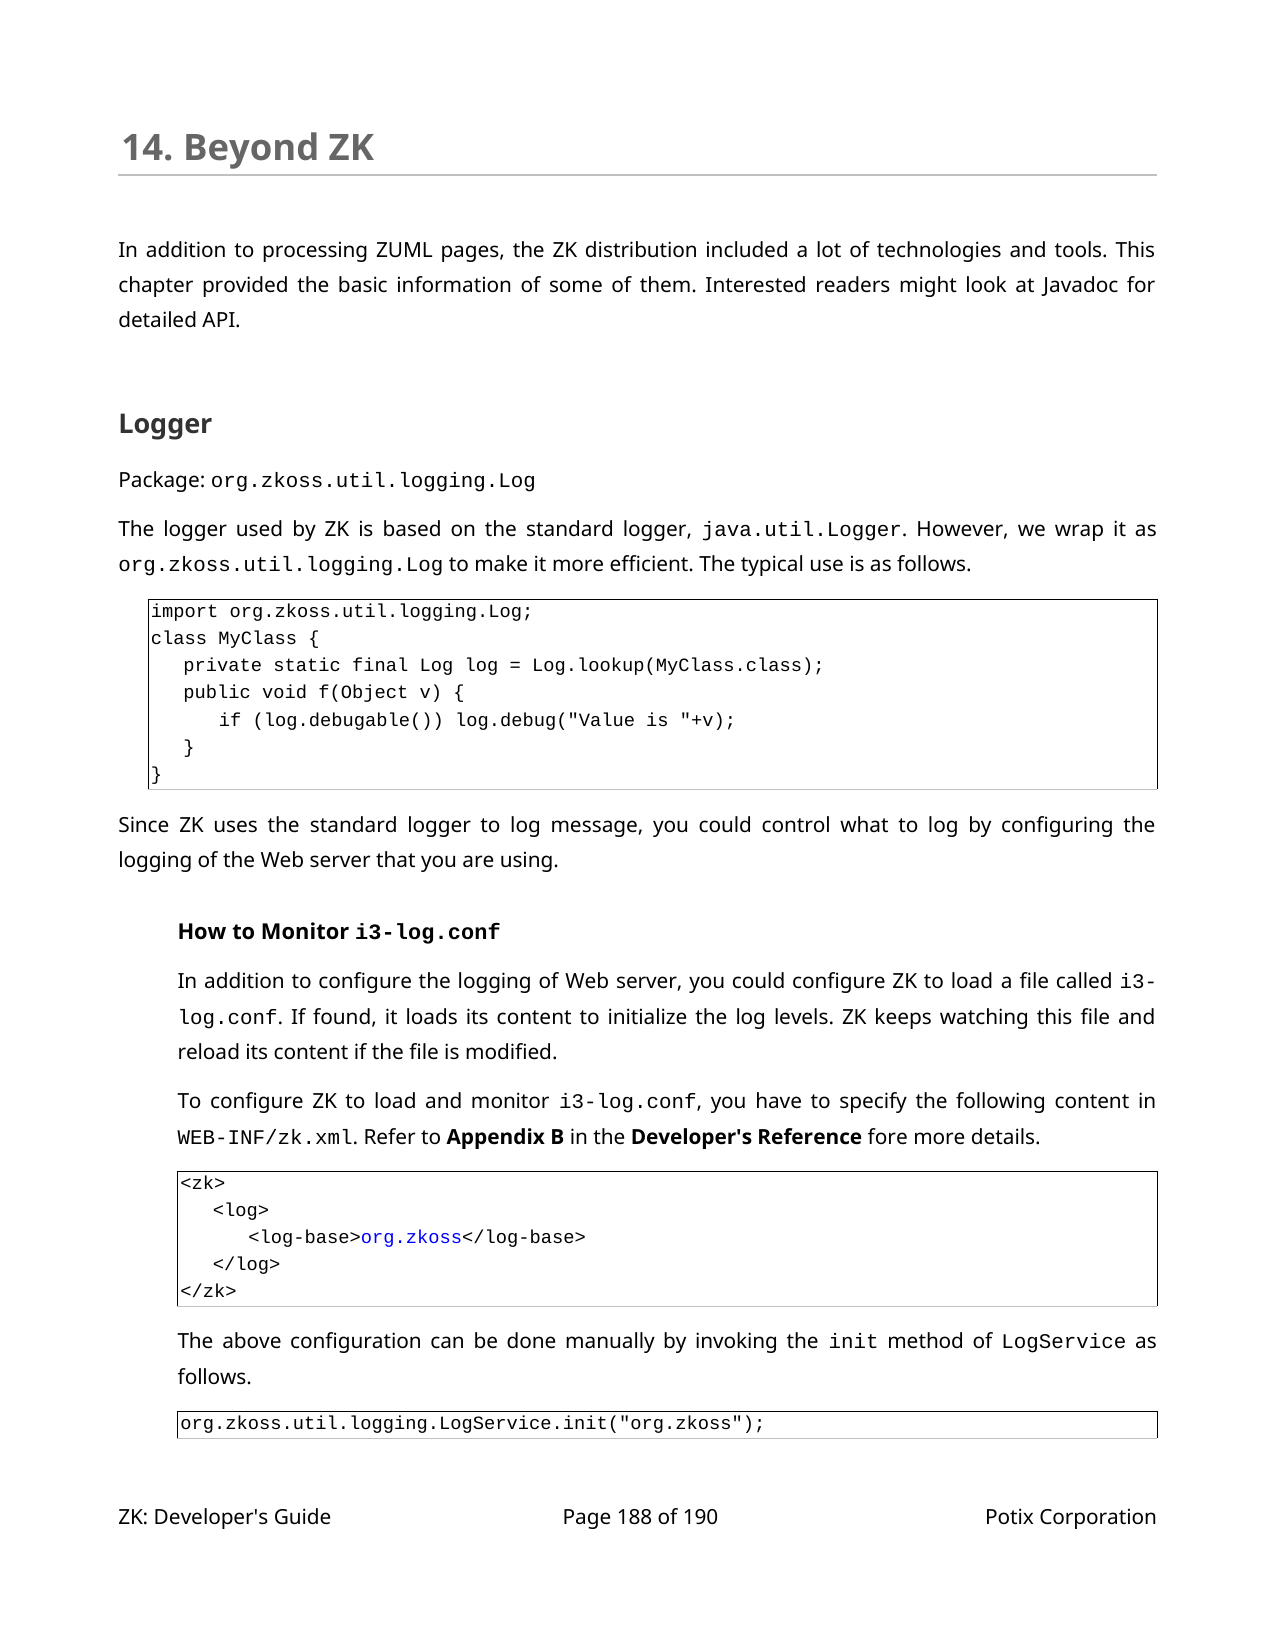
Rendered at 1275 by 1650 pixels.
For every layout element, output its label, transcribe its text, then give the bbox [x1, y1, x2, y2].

text public void f(Object v) { [149, 680, 1157, 704]
subtitle 14. Beyond ZK [118, 118, 1157, 174]
text <log-base>org.zkoss</log-base> </log> </zk> [178, 1225, 1157, 1306]
text The logger used by ZK is based on the standard logger, java.util.Logger. However, we wrap it as org.zkoss.util.logging.Log to make it more efficient. The typical use is as follows. [118, 514, 1157, 578]
text <zk> [178, 1172, 1157, 1195]
text Package: org.zkoss.util.logging.Log [118, 465, 1157, 493]
text class MyClass { [149, 626, 1157, 650]
text Since ZK uses the standard logger to log message, you could control what to log by configuring the logging of the Web server that you are using. [118, 810, 1157, 873]
text org.zkoss.util.logging.LogService.init("org.zkoss"); [178, 1412, 1157, 1438]
text import org.zkoss.util.logging.Log; [149, 600, 1157, 623]
subtitle How to Monitor i3-log.conf [177, 916, 1157, 946]
text To configure ZK to load and monitor i3-log.conf, you have to specify the following content in WEB-INF/zk.xml. Refer to Appendix B in the Developer's Reference fore more details. [177, 1086, 1157, 1150]
subtitle Logger [118, 404, 1157, 441]
text In addition to configure the logging of Web server, you could configure ZK to load a file called i3-log.conf. If found, it loads its content to initialize the log levels. ZK keeps watching this file and reload its content if the file is modified. [177, 966, 1157, 1066]
text if (log.debugable()) log.debug("Value is "+v); [149, 707, 1157, 732]
text The above configuration can be done manually by invoking the init method of LogService as follows. [177, 1326, 1157, 1390]
text } [149, 762, 1157, 789]
text In addition to processing ZUML pages, the ZK distribution included a lot of technologies and tools. This chapter provided the basic information of some of them. Interested readers might look at Javadoc for detailed API. [118, 235, 1157, 333]
text private static final Log log = Log.lookup(MyClass.class); [149, 653, 1157, 677]
text <log> [178, 1198, 1157, 1222]
text } [149, 734, 1157, 759]
